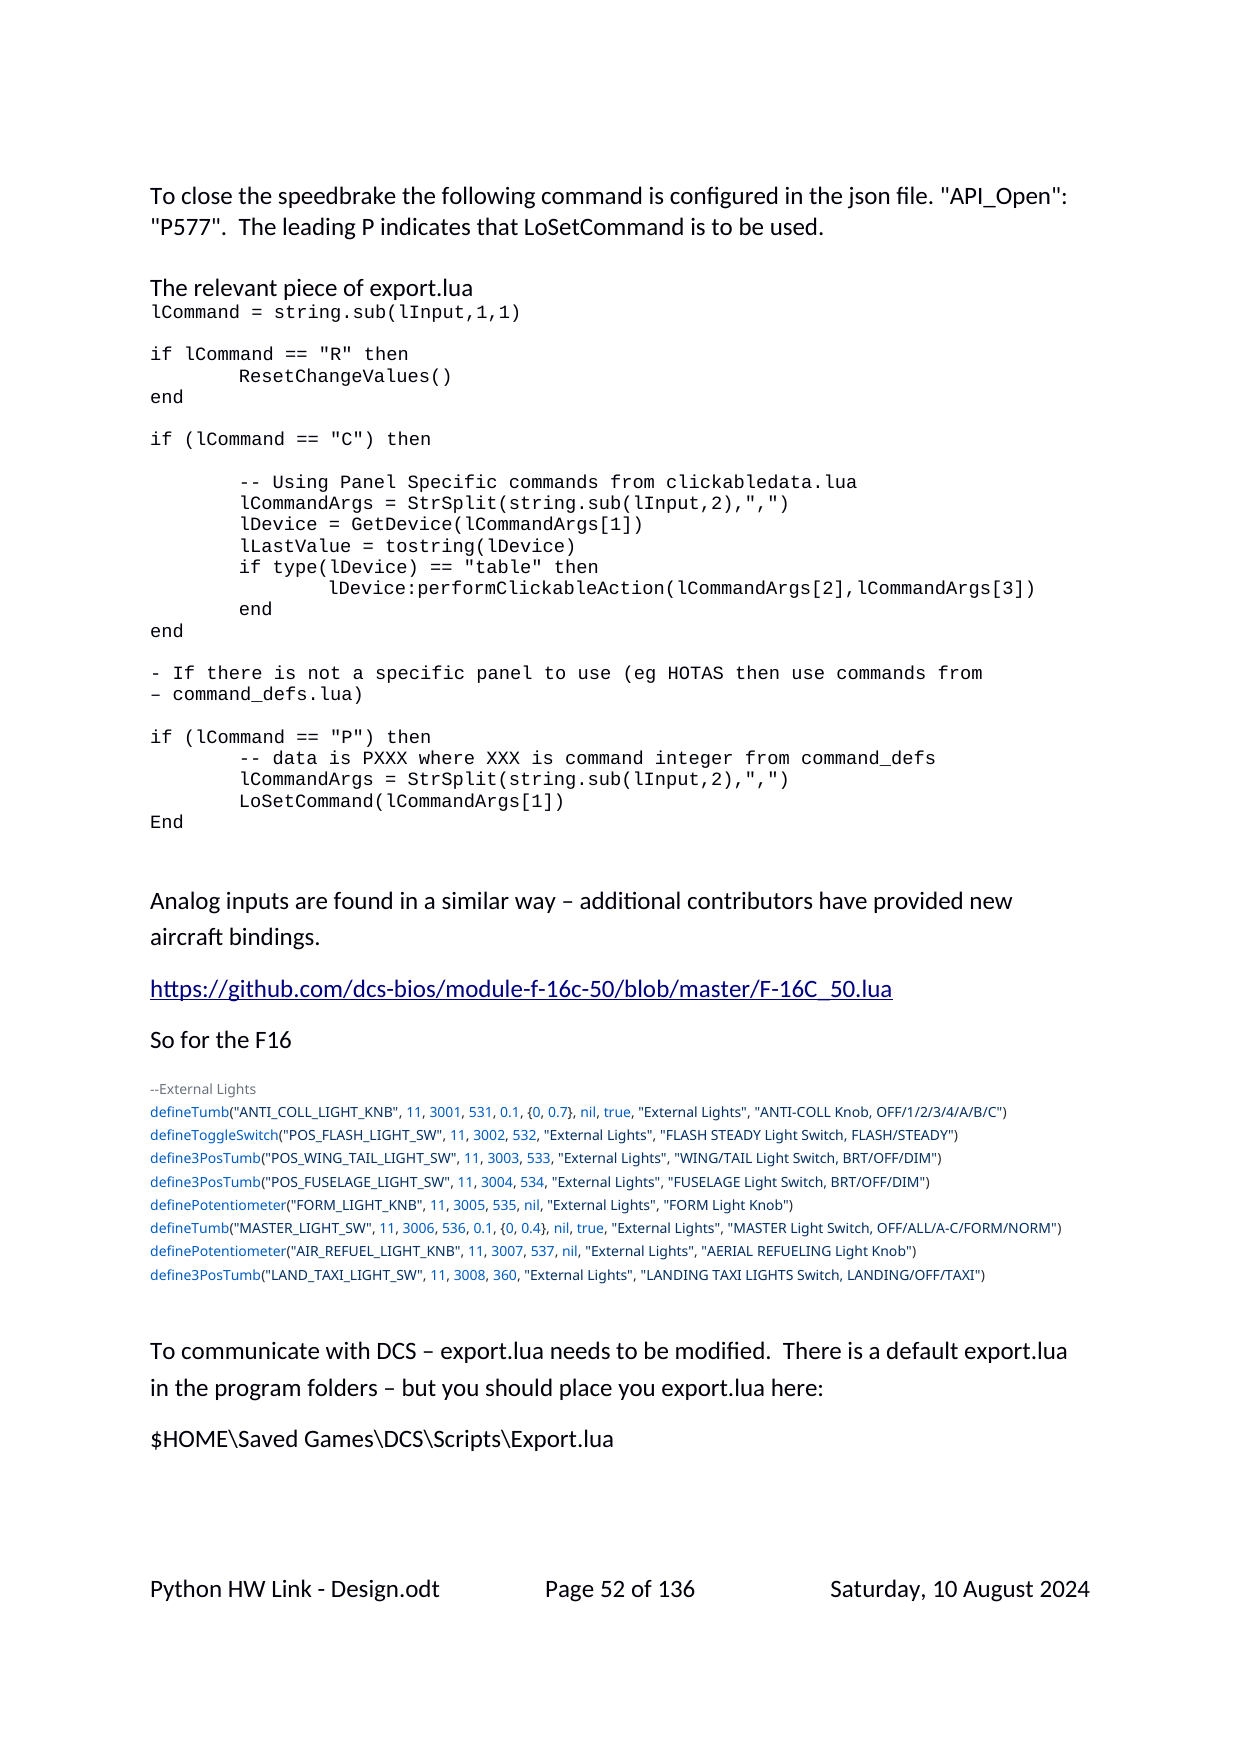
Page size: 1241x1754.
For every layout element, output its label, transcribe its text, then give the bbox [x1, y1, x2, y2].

text lDevice = GetDevice(lCommandArgs[1]) [150, 515, 1090, 536]
text definePotentiometer("AIR_REFUEL_LIGHT_KNB", 11, 3007, 537, nil, "External Lights", "AERIAL REFUELING Light Knob") [150, 1238, 1090, 1261]
text End [150, 813, 1090, 834]
text -- Using Panel Specific commands from clickabledata.lua [150, 473, 1090, 494]
text lCommandArgs = StrSplit(string.sub(lInput,2),",") [150, 770, 1090, 791]
text lCommand = string.sub(lInput,1,1) [150, 303, 1090, 324]
text define3PosTumb("POS_FUSELAGE_LIGHT_SW", 11, 3004, 534, "External Lights", "FUSELAGE Light Switch, BRT/OFF/DIM") [150, 1168, 1090, 1191]
text - If there is not a specific panel to use (eg HOTAS then use commands from [150, 664, 1090, 685]
text define3PosTumb("LAND_TAXI_LIGHT_SW", 11, 3008, 360, "External Lights", "LANDING TAXI LIGHTS Switch, LANDING/OFF/TAXI") [150, 1261, 1090, 1284]
text end [150, 600, 1090, 621]
text if (lCommand == "P") then [150, 728, 1090, 749]
text To communicate with DCS – export.lua needs to be modified. There is a default export.lua in the program folders – but you should place you export.lua here: [150, 1335, 1090, 1402]
text The relevant piece of export.lua [150, 272, 1090, 303]
text https://github.com/dcs-bios/module-f-16c-50/blob/master/F-16C_50.lua [150, 973, 1090, 1003]
text ResetChangeValues() [150, 366, 1090, 388]
text if type(lDevice) == "table" then [150, 558, 1090, 579]
text lCommandArgs = StrSplit(string.sub(lInput,2),",") [150, 494, 1090, 515]
text end [150, 388, 1090, 409]
text defineToggleSwitch("POS_FLASH_LIGHT_SW", 11, 3002, 532, "External Lights", "FLASH STEADY Light Switch, FLASH/STEADY") [150, 1121, 1090, 1145]
text -- data is PXXX where XXX is command integer from command_defs [150, 749, 1090, 770]
text --External Lights [150, 1075, 1090, 1098]
text $HOME\Saved Games\DCS\Scripts\Export.lua [150, 1423, 1090, 1453]
text defineTumb("ANTI_COLL_LIGHT_KNB", 11, 3001, 531, 0.1, {0, 0.7}, nil, true, "External Lights", "ANTI-COLL Knob, OFF/1/2/3/4/A/B/C") [150, 1098, 1090, 1121]
text define3PosTumb("POS_WING_TAIL_LIGHT_SW", 11, 3003, 533, "External Lights", "WING/TAIL Light Switch, BRT/OFF/DIM") [150, 1145, 1090, 1168]
text lDevice:performClickableAction(lCommandArgs[2],lCommandArgs[3]) [150, 579, 1090, 600]
text LoSetCommand(lCommandArgs[1]) [150, 791, 1090, 813]
text So for the F16 [150, 1024, 1090, 1054]
text To close the speedbrake the following command is configured in the json file. "API_Open": "P577". The leading P indicates that LoSetCommand is to be used. [150, 181, 1090, 242]
text – command_defs.lua) [150, 685, 1090, 706]
text lLastValue = tostring(lDevice) [150, 536, 1090, 558]
text Analog inputs are found in a similar way – additional contributors have provided new aircraft bindings. [150, 885, 1090, 952]
text if lCommand == "R" then [150, 345, 1090, 366]
text end [150, 621, 1090, 643]
text if (lCommand == "C") then [150, 430, 1090, 451]
text definePotentiometer("FORM_LIGHT_KNB", 11, 3005, 535, nil, "External Lights", "FORM Light Knob") [150, 1191, 1090, 1214]
text defineTumb("MASTER_LIGHT_SW", 11, 3006, 536, 0.1, {0, 0.4}, nil, true, "External Lights", "MASTER Light Switch, OFF/ALL/A-C/FORM/NORM") [150, 1214, 1090, 1238]
